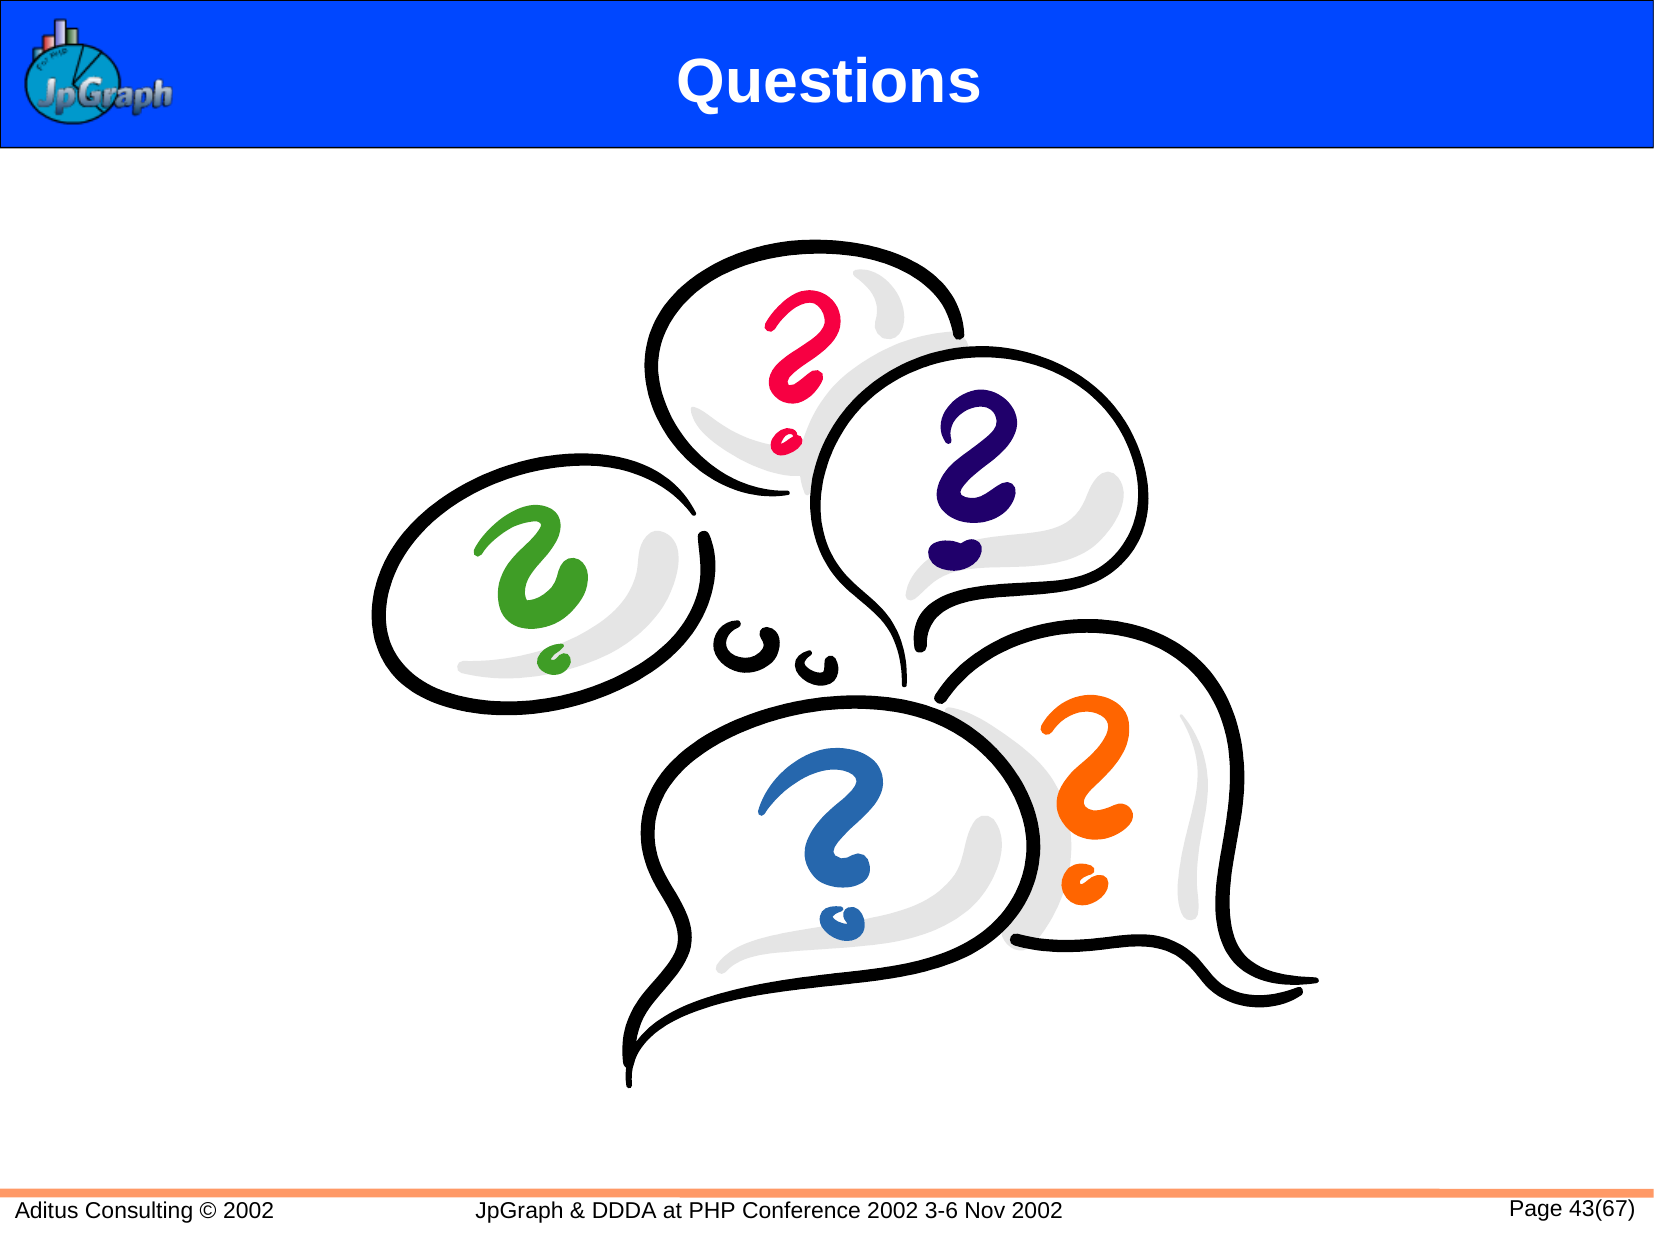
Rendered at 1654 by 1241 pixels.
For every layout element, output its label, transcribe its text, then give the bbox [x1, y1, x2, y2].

picture [20, 17, 123, 128]
title Questions [123, 0, 1536, 163]
picture [339, 206, 1354, 1123]
